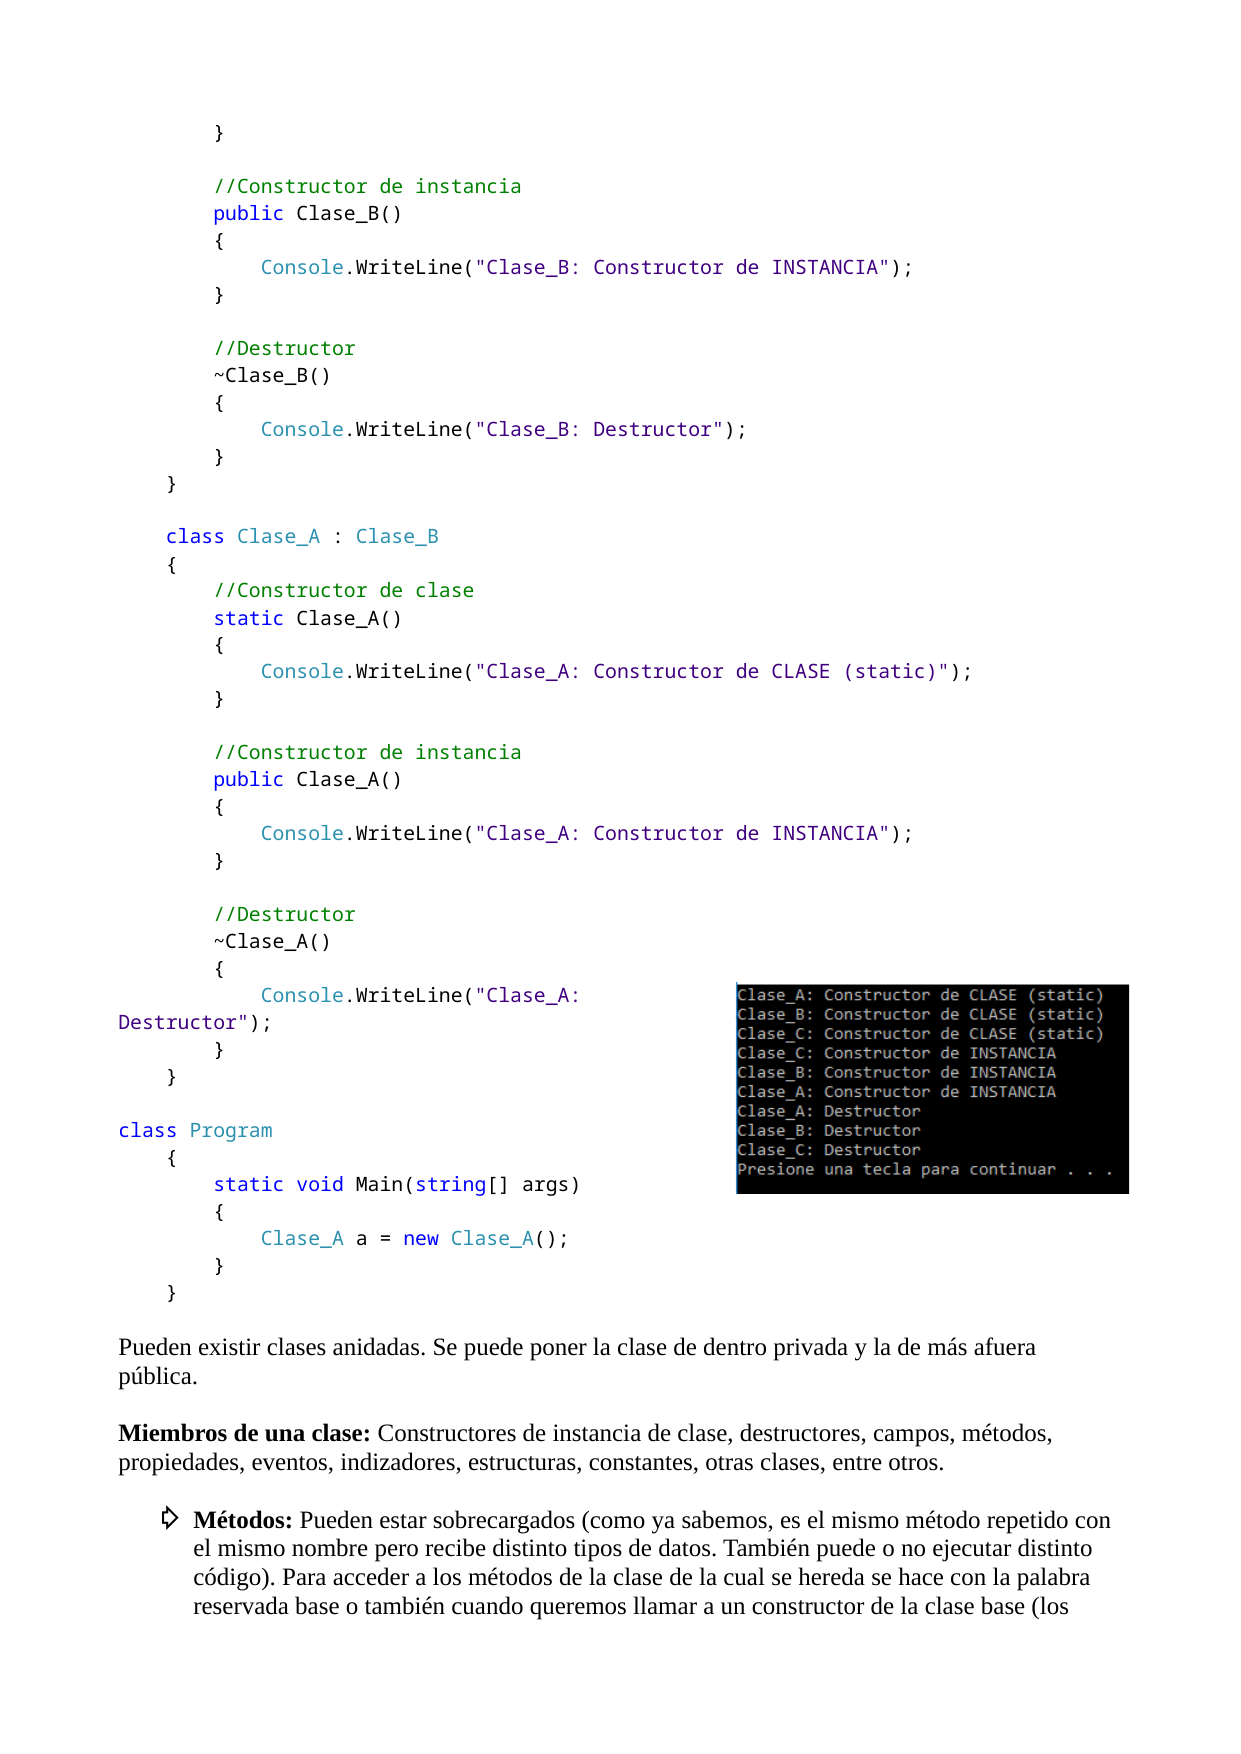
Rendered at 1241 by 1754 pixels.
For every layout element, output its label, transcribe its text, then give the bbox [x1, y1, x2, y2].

text } [118, 1062, 735, 1089]
text } [118, 280, 1122, 307]
text public Clase_B() [118, 199, 1122, 226]
text ~Clase_A() [118, 927, 1122, 954]
text class Program [118, 1116, 735, 1143]
text { [118, 550, 1122, 577]
text } [118, 469, 1122, 496]
text } [118, 1278, 1122, 1305]
text Console.WriteLine("Clase_B: Destructor"); [118, 415, 1122, 442]
text { [118, 226, 1122, 253]
text Pueden existir clases anidadas. Se puede poner la clase de dentro privada y la de más afuera pública. [118, 1332, 1122, 1390]
text Console.WriteLine("Clase_A: Constructor de INSTANCIA"); [118, 819, 1122, 847]
text public Clase_A() [118, 766, 1122, 793]
text } [118, 1035, 735, 1062]
text { [118, 954, 1122, 981]
text //Destructor [118, 901, 1122, 927]
picture [735, 982, 1130, 1194]
text { [118, 631, 1122, 658]
text static Clase_A() [118, 604, 1122, 631]
text static void Main(string[] args) [118, 1170, 1122, 1197]
text class Clase_A : Clase_B [118, 523, 1122, 550]
text //Constructor de instancia [118, 739, 1122, 766]
text //Constructor de instancia [118, 172, 1122, 199]
text } [118, 847, 1122, 873]
text { [118, 388, 1122, 415]
text } [118, 685, 1122, 712]
list Métodos: Pueden estar sobrecargados (como ya sabemos, es el mismo método repetido con el mismo nombre pero recibe distinto tipos de datos. También puede o no ejecutar distinto código). Para acceder a los métodos de la clase de la cual se hereda se hace con la palabra reservada base o también cuando queremos llamar a un constructor de la clase base (los [156, 1505, 1122, 1620]
text Console.WriteLine("Clase_A: Destructor"); [118, 981, 1122, 1035]
text { [118, 793, 1122, 819]
text ~Clase_B() [118, 361, 1122, 388]
text //Constructor de clase [118, 577, 1122, 604]
text Console.WriteLine("Clase_A: Constructor de CLASE (static)"); [118, 658, 1122, 685]
text Console.WriteLine("Clase_B: Constructor de INSTANCIA"); [118, 253, 1122, 280]
text } [118, 442, 1122, 469]
text } [118, 1251, 1122, 1278]
text { [118, 1143, 735, 1170]
text { [118, 1197, 1122, 1224]
text Clase_A a = new Clase_A(); [118, 1224, 1122, 1251]
text //Destructor [118, 334, 1122, 361]
text Miembros de una clase: Constructores de instancia de clase, destructores, campos, métodos, propiedades, eventos, indizadores, estructuras, constantes, otras clases, entre otros. [118, 1418, 1122, 1476]
text } [118, 118, 1122, 145]
